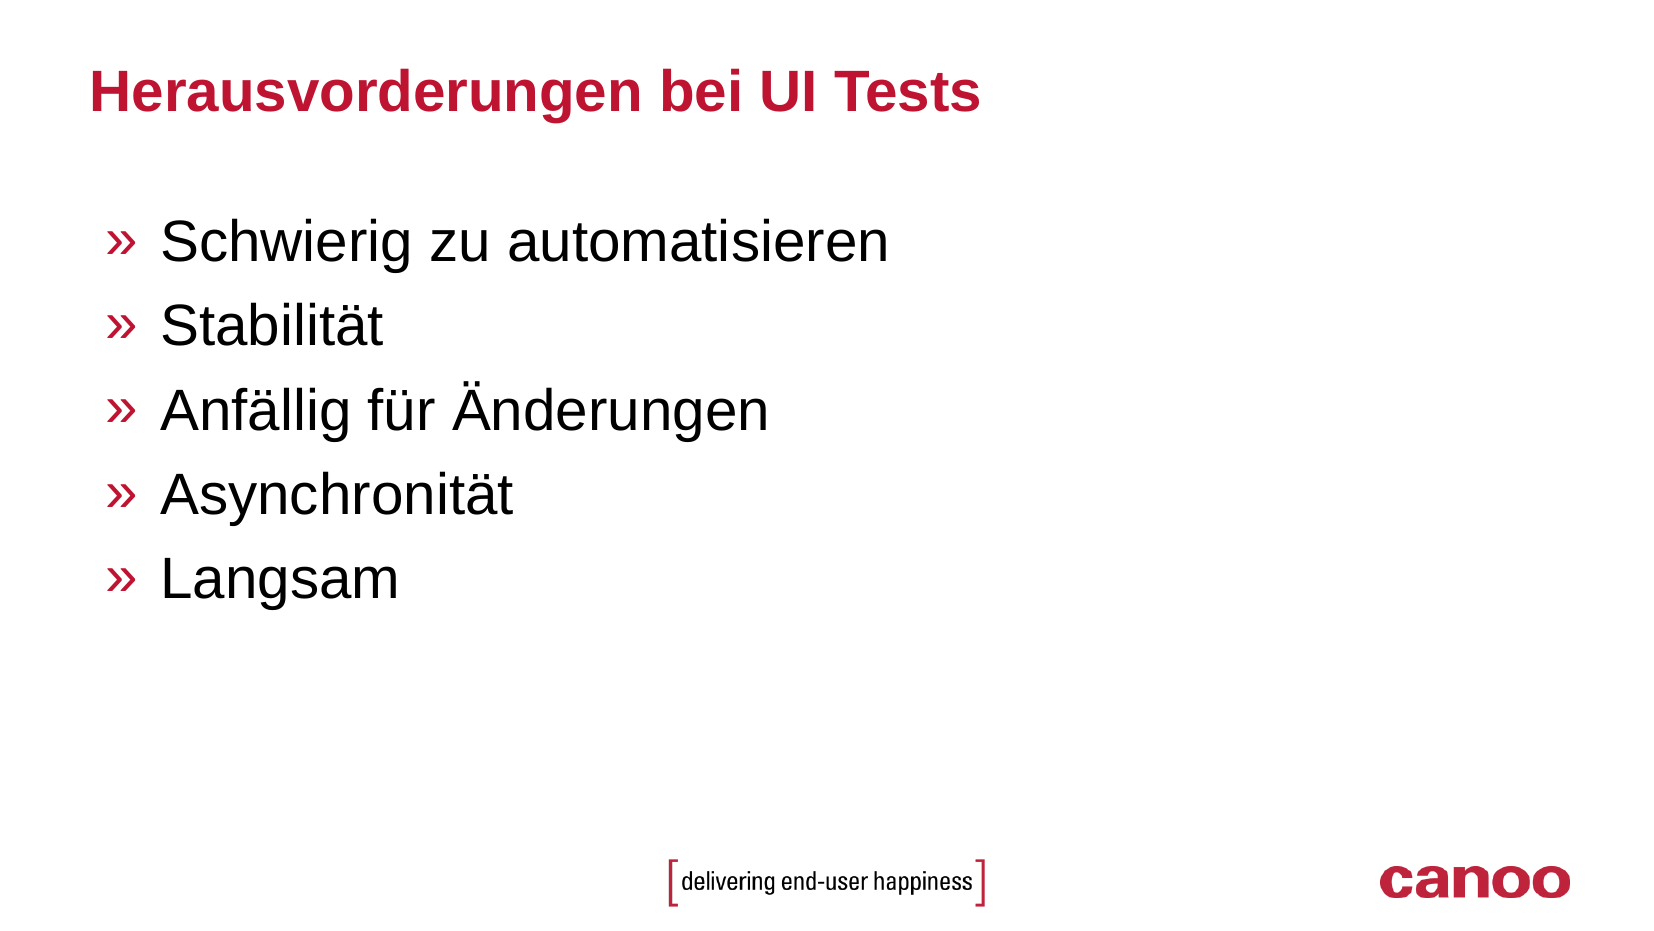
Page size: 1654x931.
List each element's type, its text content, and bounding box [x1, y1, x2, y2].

picture [1380, 866, 1570, 898]
title Herausvorderungen bei UI Tests [75, 45, 1591, 136]
list Schwierig zu automatisieren Stabilität Anfällig für Änderungen Asynchronität Langsam [90, 195, 1456, 661]
picture [662, 855, 991, 910]
